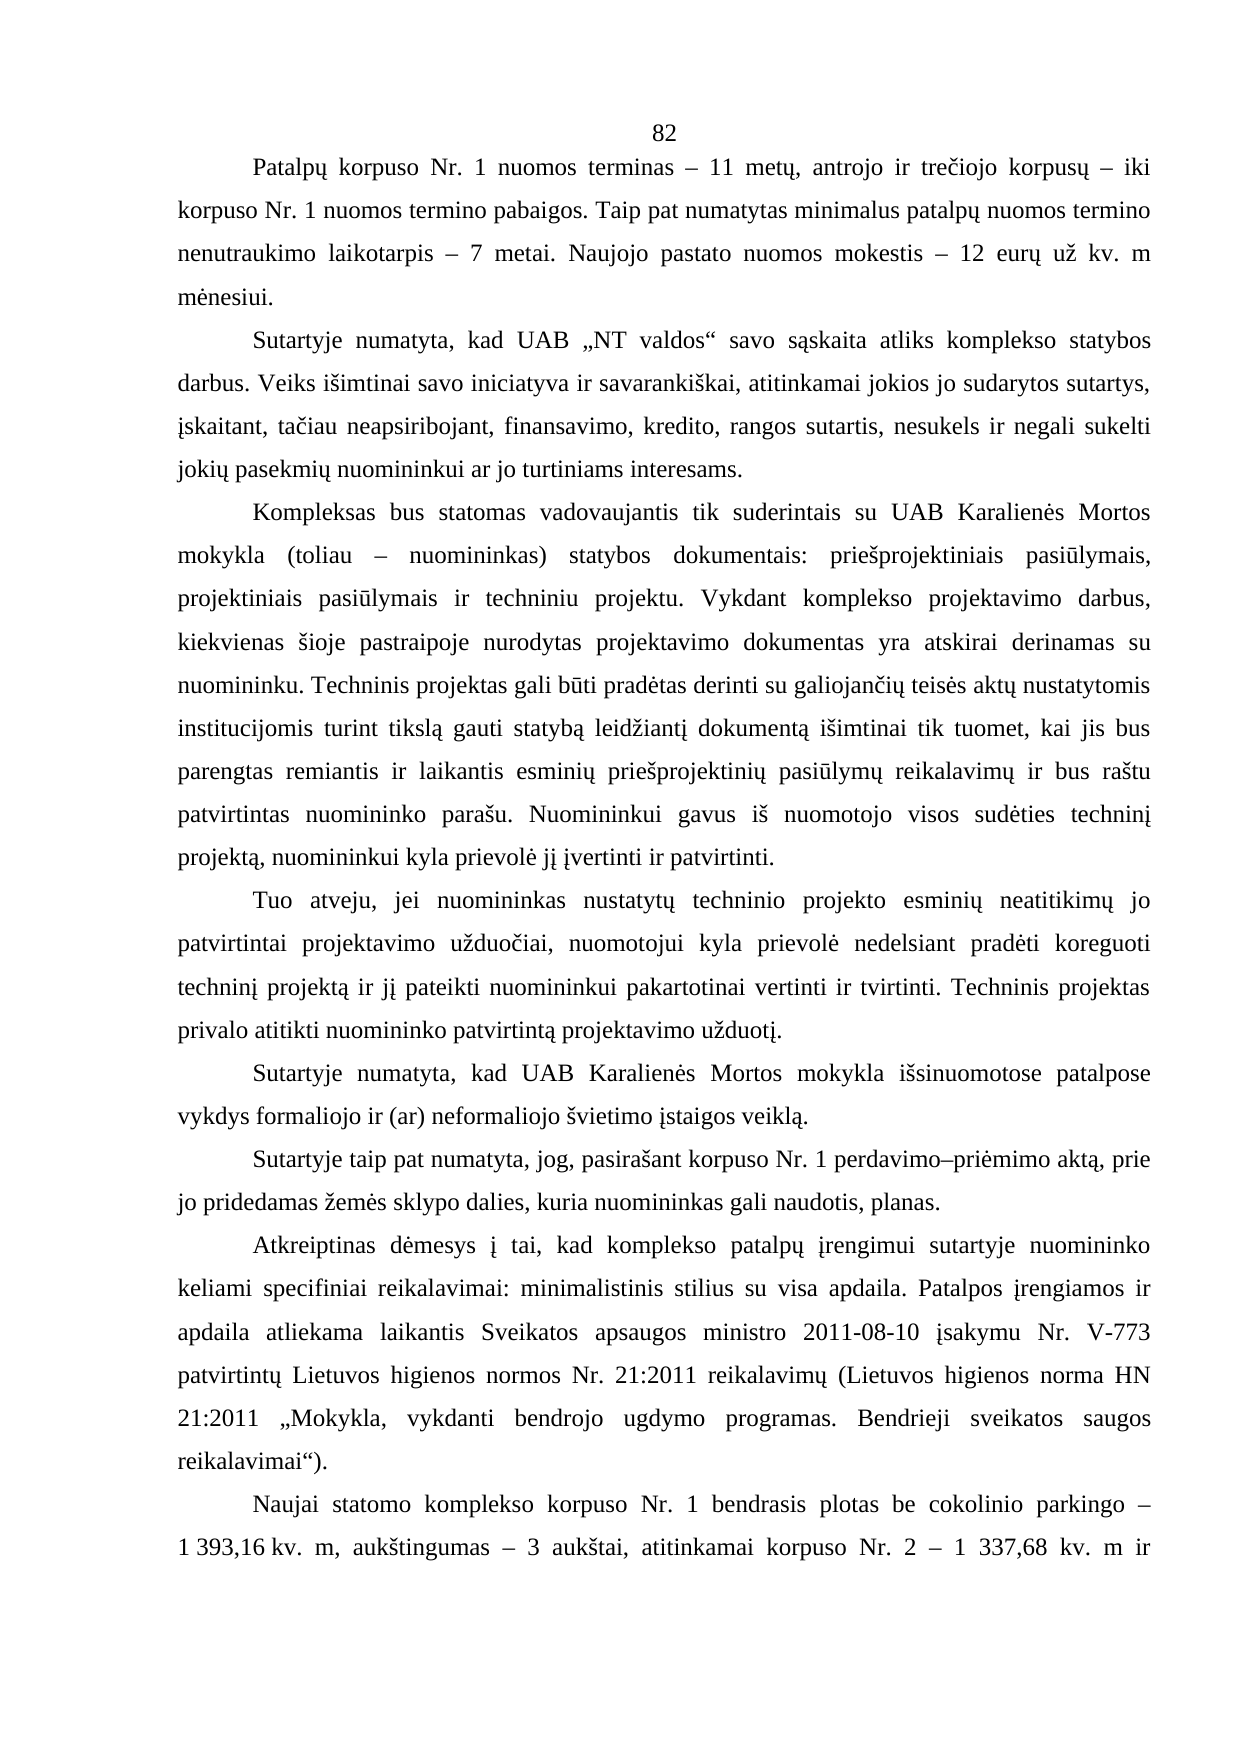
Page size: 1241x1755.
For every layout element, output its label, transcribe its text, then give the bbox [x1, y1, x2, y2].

text Sutartyje numatyta, kad UAB Karalienės Mortos mokykla išsinuomotose patalpose vykdys formaliojo ir (ar) neformaliojo švietimo įstaigos veiklą. [177, 1058, 1152, 1130]
text Sutartyje taip pat numatyta, jog, pasirašant korpuso Nr. 1 perdavimo–priėmimo aktą, prie jo pridedamas žemės sklypo dalies, kuria nuomininkas gali naudotis, planas. [177, 1144, 1152, 1216]
text Patalpų korpuso Nr. 1 nuomos terminas – 11 metų, antrojo ir trečiojo korpusų – iki korpuso Nr. 1 nuomos termino pabaigos. Taip pat numatytas minimalus patalpų nuomos termino nenutraukimo laikotarpis – 7 metai. Naujojo pastato nuomos mokestis – 12 eurų už kv. m mėnesiui. [177, 152, 1152, 310]
text Naujai statomo komplekso korpuso Nr. 1 bendrasis plotas be cokolinio parkingo – 1 393,16 kv. m, aukštingumas – 3 aukštai, atitinkamai korpuso Nr. 2 – 1 337,68 kv. m ir [177, 1489, 1152, 1561]
text Tuo atveju, jei nuomininkas nustatytų techninio projekto esminių neatitikimų jo patvirtintai projektavimo užduočiai, nuomotojui kyla prievolė nedelsiant pradėti koreguoti techninį projektą ir jį pateikti nuomininkui pakartotinai vertinti ir tvirtinti. Techninis projektas privalo atitikti nuomininko patvirtintą projektavimo užduotį. [177, 885, 1152, 1043]
text Kompleksas bus statomas vadovaujantis tik suderintais su UAB Karalienės Mortos mokykla (toliau – nuomininkas) statybos dokumentais: priešprojektiniais pasiūlymais, projektiniais pasiūlymais ir techniniu projektu. Vykdant komplekso projektavimo darbus, kiekvienas šioje pastraipoje nurodytas projektavimo dokumentas yra atskirai derinamas su nuomininku. Techninis projektas gali būti pradėtas derinti su galiojančių teisės aktų nustatytomis institucijomis turint tikslą gauti statybą leidžiantį dokumentą išimtinai tik tuomet, kai jis bus parengtas remiantis ir laikantis esminių priešprojektinių pasiūlymų reikalavimų ir bus raštu patvirtintas nuomininko parašu. Nuomininkui gavus iš nuomotojo visos sudėties techninį projektą, nuomininkui kyla prievolė jį įvertinti ir patvirtinti. [177, 497, 1152, 871]
text Sutartyje numatyta, kad UAB „NT valdos“ savo sąskaita atliks komplekso statybos darbus. Veiks išimtinai savo iniciatyva ir savarankiškai, atitinkamai jokios jo sudarytos sutartys, įskaitant, tačiau neapsiribojant, finansavimo, kredito, rangos sutartis, nesukels ir negali sukelti jokių pasekmių nuomininkui ar jo turtiniams interesams. [177, 325, 1152, 483]
text Atkreiptinas dėmesys į tai, kad komplekso patalpų įrengimui sutartyje nuomininko keliami specifiniai reikalavimai: minimalistinis stilius su visa apdaila. Patalpos įrengiamos ir apdaila atliekama laikantis Sveikatos apsaugos ministro 2011-08-10 įsakymu Nr. V-773 patvirtintų Lietuvos higienos normos Nr. 21:2011 reikalavimų (Lietuvos higienos norma HN 21:2011 „Mokykla, vykdanti bendrojo ugdymo programas. Bendrieji sveikatos saugos reikalavimai“). [177, 1230, 1152, 1475]
